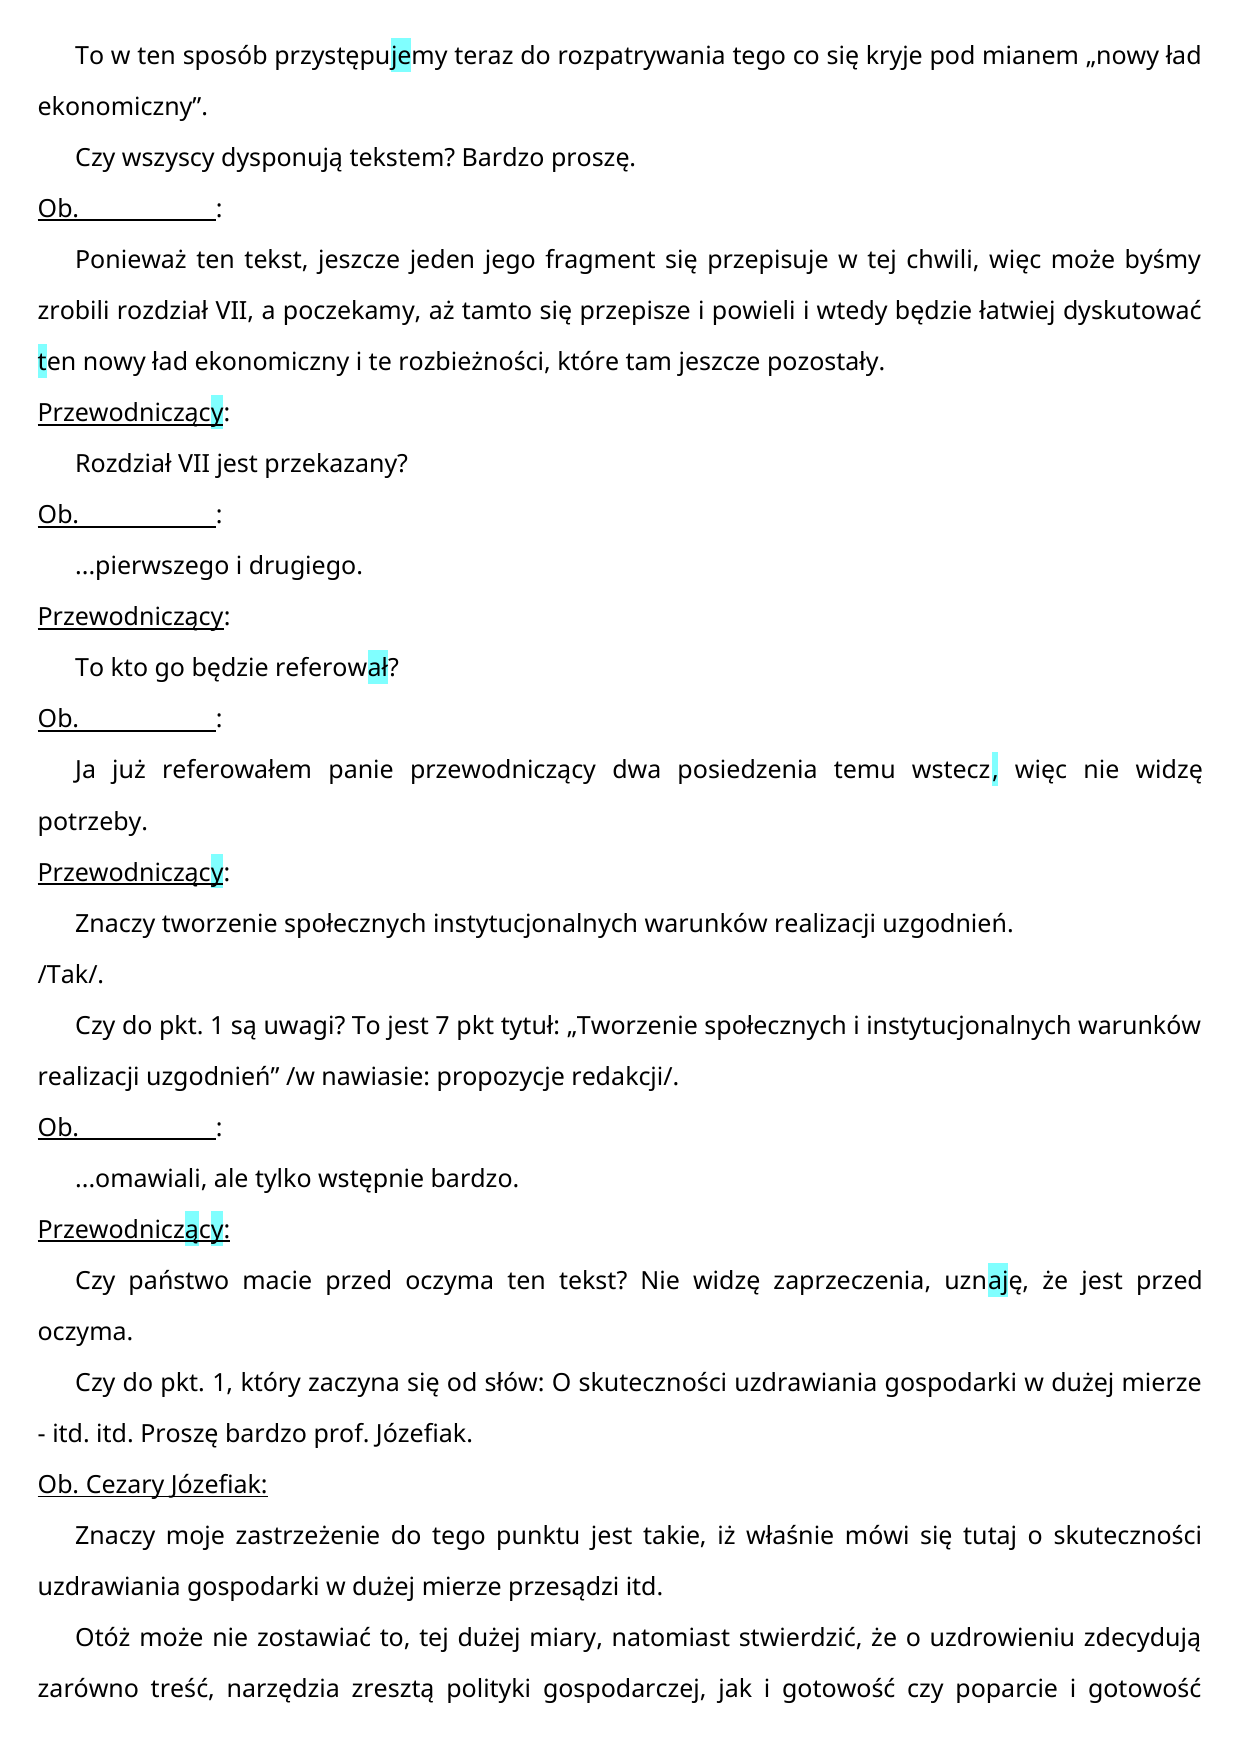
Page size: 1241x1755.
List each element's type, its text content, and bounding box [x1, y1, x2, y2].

text To w ten sposób przystępujemy teraz do rozpatrywania tego co się kryje pod mianem „nowy ład ekonomiczny”. [37, 37, 1203, 123]
text Czy wszyscy dysponują tekstem? Bardzo proszę. [37, 139, 1203, 174]
text Przewodniczący: [37, 395, 1203, 429]
text Ob. Cezary Józefiak: [37, 1467, 1203, 1501]
text Otóż może nie zostawiać to, tej dużej miary, natomiast stwierdzić, że o uzdrowieniu zdecydują zarówno treść, narzędzia zresztą polityki gospodarczej, jak i gotowość czy poparcie i gotowość [37, 1620, 1203, 1705]
text /Tak/. [37, 956, 1203, 990]
text Czy do pkt. 1, który zaczyna się od słów: O skuteczności uzdrawiania gospodarki w dużej mierze - itd. itd. Proszę bardzo prof. Józefiak. [37, 1364, 1203, 1450]
text Czy do pkt. 1 są uwagi? To jest 7 pkt tytuł: „Tworzenie społecznych i instytucjonalnych warunków realizacji uzgodnień” /w nawiasie: propozycje redakcji/. [37, 1007, 1203, 1092]
text Przewodniczący: [37, 854, 1203, 888]
text Przewodniczący: [37, 599, 1203, 633]
text Ob. : [37, 497, 1203, 531]
text Ob. : [37, 701, 1203, 735]
text Ja już referowałem panie przewodniczący dwa posiedzenia temu wstecz, więc nie widzę potrzeby. [37, 752, 1203, 837]
text ...omawiali, ale tylko wstępnie bardzo. [37, 1160, 1203, 1194]
text Rozdział VII jest przekazany? [37, 446, 1203, 480]
text Znaczy tworzenie społecznych instytucjonalnych warunków realizacji uzgodnień. [37, 905, 1203, 939]
text Przewodniczący: [37, 1211, 1203, 1246]
text Czy państwo macie przed oczyma ten tekst? Nie widzę zaprzeczenia, uznaję, że jest przed oczyma. [37, 1262, 1203, 1348]
text Ob. : [37, 191, 1203, 225]
text Znaczy moje zastrzeżenie do tego punktu jest takie, iż właśnie mówi się tutaj o skuteczności uzdrawiania gospodarki w dużej mierze przesądzi itd. [37, 1518, 1203, 1603]
text Ponieważ ten tekst, jeszcze jeden jego fragment się przepisuje w tej chwili, więc może byśmy zrobili rozdział VII, a poczekamy, aż tamto się przepisze i powieli i wtedy będzie łatwiej dyskutować ten nowy ład ekonomiczny i te rozbieżności, które tam jeszcze pozostały. [37, 242, 1203, 378]
text To kto go będzie referował? [37, 650, 1203, 684]
text ...pierwszego i drugiego. [37, 548, 1203, 582]
text Ob. : [37, 1109, 1203, 1143]
